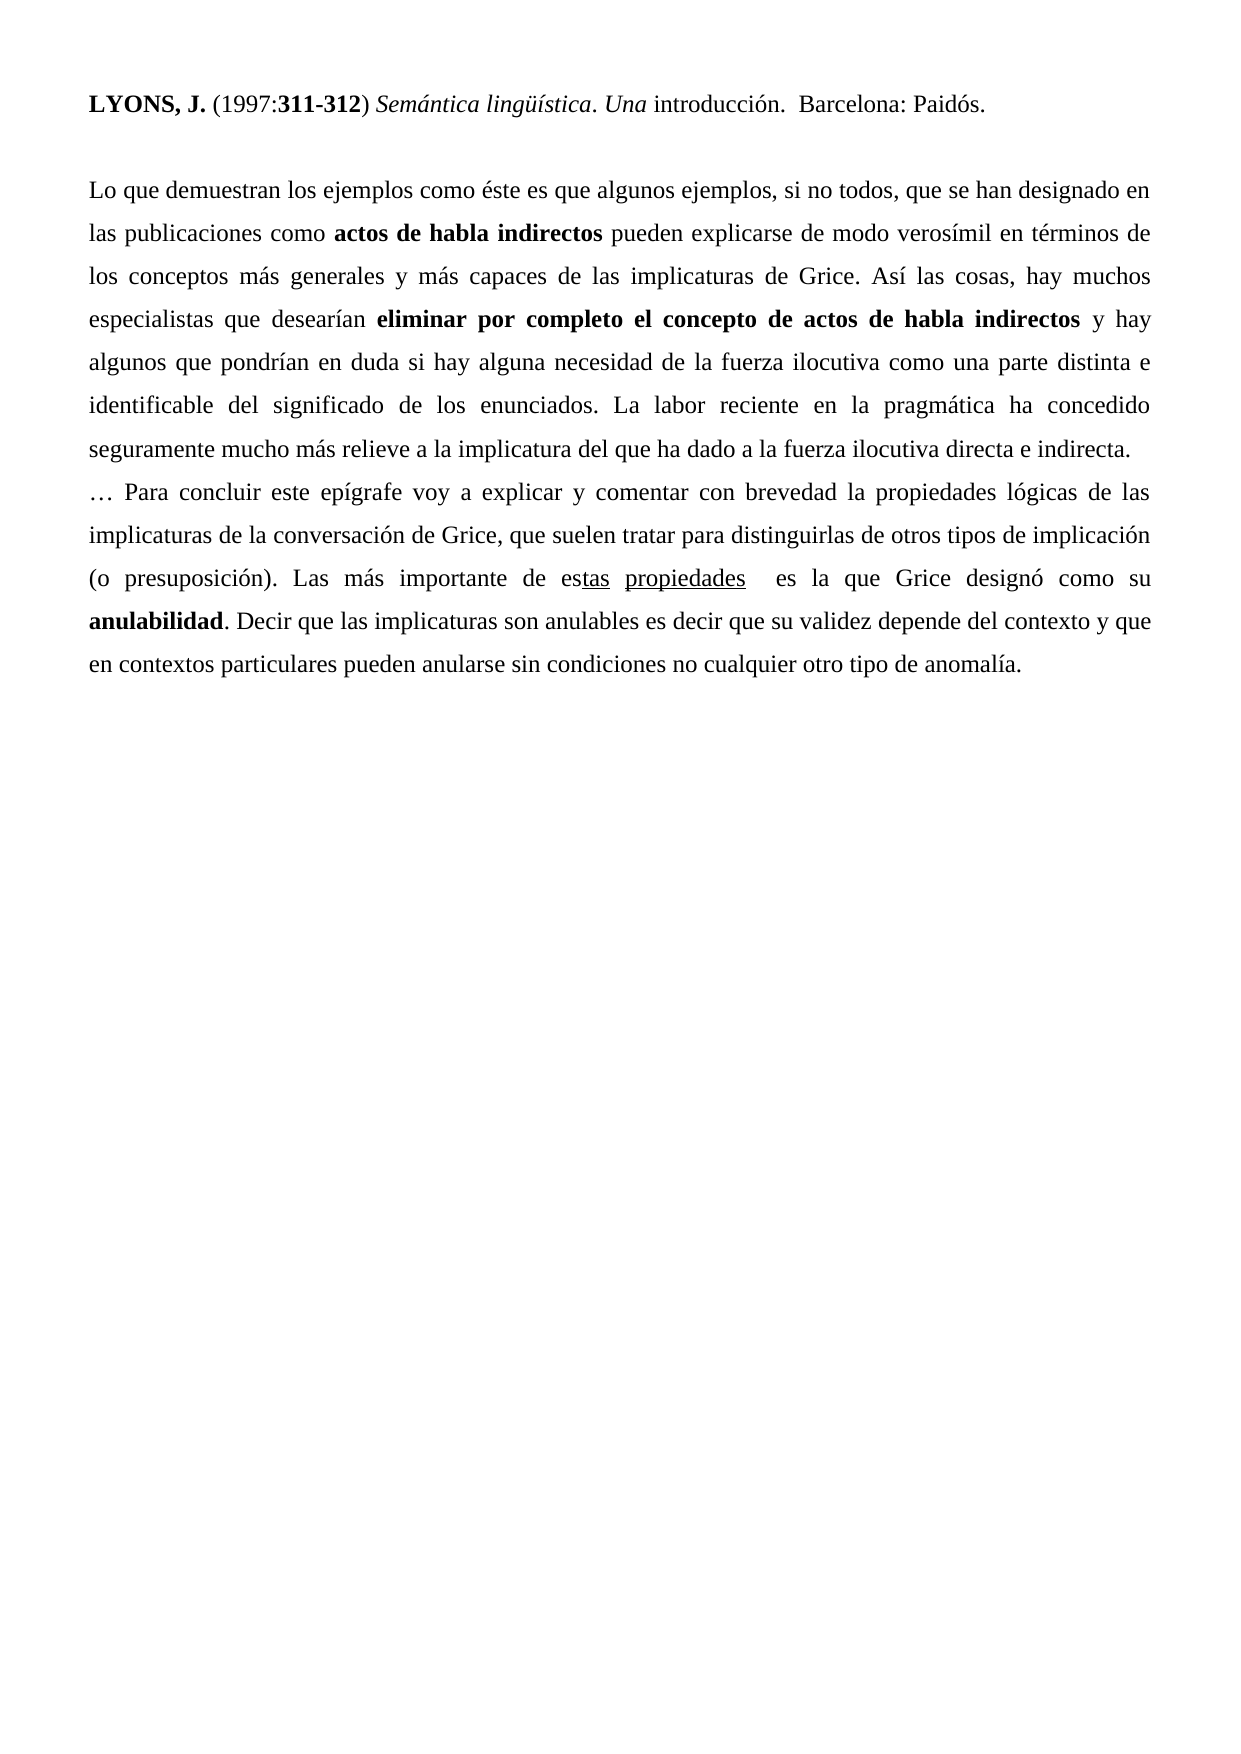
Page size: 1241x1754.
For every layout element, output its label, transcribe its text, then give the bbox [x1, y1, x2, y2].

text Lo que demuestran los ejemplos como éste es que algunos ejemplos, si no todos, que se han designado en las publicaciones como actos de habla indirectos pueden explicarse de modo verosímil en términos de los conceptos más generales y más capaces de las implicaturas de Grice. Así las cosas, hay muchos especialistas que desearían eliminar por completo el concepto de actos de habla indirectos y hay algunos que pondrían en duda si hay alguna necesidad de la fuerza ilocutiva como una parte distinta e identificable del significado de los enunciados. La labor reciente en la pragmática ha concedido seguramente mucho más relieve a la implicatura del que ha dado a la fuerza ilocutiva directa e indirecta. [89, 175, 1152, 462]
text … Para concluir este epígrafe voy a explicar y comentar con brevedad la propiedades lógicas de las implicaturas de la conversación de Grice, que suelen tratar para distinguirlas de otros tipos de implicación (o presuposición). Las más importante de estas propiedades es la que Grice designó como su anulabilidad. Decir que las implicaturas son anulables es decir que su validez depende del contexto y que en contextos particulares pueden anularse sin condiciones no cualquier otro tipo de anomalía. [89, 477, 1152, 678]
text LYONS, J. (1997:311-312) Semántica lingüística. Una introducción. Barcelona: Paidós. [89, 89, 1152, 117]
